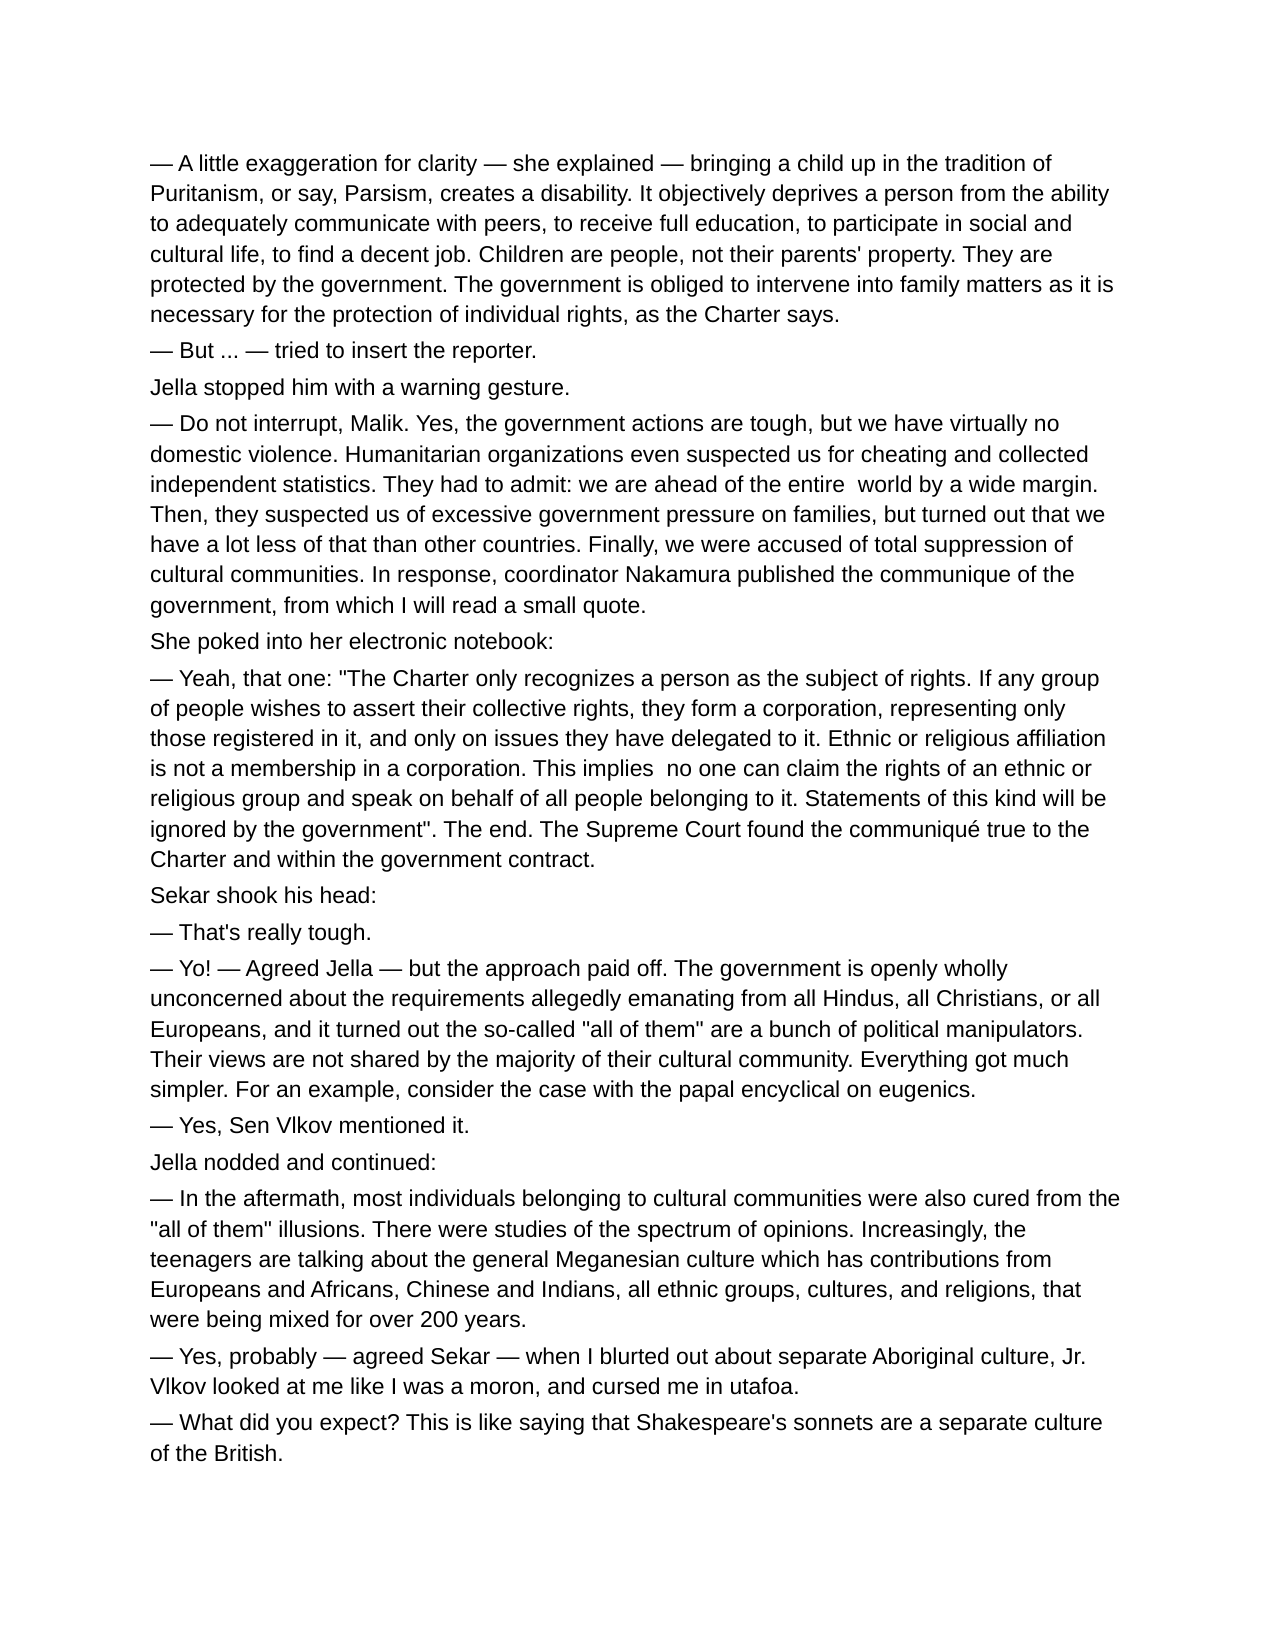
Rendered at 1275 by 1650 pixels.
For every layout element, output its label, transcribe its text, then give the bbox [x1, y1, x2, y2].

text — But ... — tried to insert the reporter. [150, 337, 1125, 364]
text — Yes, probably — agreed Sekar — when I blurted out about separate Aboriginal culture, Jr. Vlkov looked at me like I was a moron, and cursed me in utafoa. [150, 1343, 1125, 1399]
text — Do not interrupt, Malik. Yes, the government actions are tough, but we have virtually no domestic violence. Humanitarian organizations even suspected us for cheating and collected independent statistics. They had to admit: we are ahead of the entire world by a wide margin. Then, they suspected us of excessive government pressure on families, but turned out that we have a lot less of that than other countries. Finally, we were accused of total suppression of cultural communities. In response, coordinator Nakamura published the communique of the government, from which I will read a small quote. [150, 410, 1125, 618]
text Sekar shook his head: [150, 882, 1125, 909]
text — In the aftermath, most individuals belonging to cultural communities were also cured from the "all of them" illusions. There were studies of the spectrum of opinions. Increasingly, the teenagers are talking about the general Meganesian culture which has contributions from Europeans and Africans, Chinese and Indians, all ethnic groups, cultures, and religions, that were being mixed for over 200 years. [150, 1185, 1125, 1333]
text Jella nodded and continued: [150, 1149, 1125, 1175]
text — What did you expect? This is like saying that Shakespeare's sonnets are a separate culture of the British. [150, 1409, 1125, 1466]
text — Yo! — Agreed Jella — but the approach paid off. The government is openly wholly unconcerned about the requirements allegedly emanating from all Hindus, all Christians, or all Europeans, and it turned out the so-called "all of them" are a bunch of political manipulators. Their views are not shared by the majority of their cultural community. Everything got much simpler. For an example, consider the case with the papal encyclical on eugenics. [150, 955, 1125, 1102]
text She poked into her electronic notebook: [150, 628, 1125, 654]
text — That's really tough. [150, 919, 1125, 945]
text — Yes, Sen Vlkov mentioned it. [150, 1112, 1125, 1139]
text — Yeah, that one: "The Charter only recognizes a person as the subject of rights. If any group of people wishes to assert their collective rights, they form a corporation, representing only those registered in it, and only on issues they have delegated to it. Ethnic or religious affiliation is not a membership in a corporation. This implies no one can claim the rights of an ethnic or religious group and speak on behalf of all people belonging to it. Statements of this kind will be ignored by the government". The end. The Supreme Court found the communiqué true to the Charter and within the government contract. [150, 664, 1125, 872]
text — A little exaggeration for clarity — she explained — bringing a child up in the tradition of Puritanism, or say, Parsism, creates a disability. It objectively deprives a person from the ability to adequately communicate with peers, to receive full education, to participate in social and cultural life, to find a decent job. Children are people, not their parents' property. They are protected by the government. The government is obliged to intervene into family matters as it is necessary for the protection of individual rights, as the Charter says. [150, 150, 1125, 327]
text Jella stopped him with a warning gesture. [150, 374, 1125, 400]
